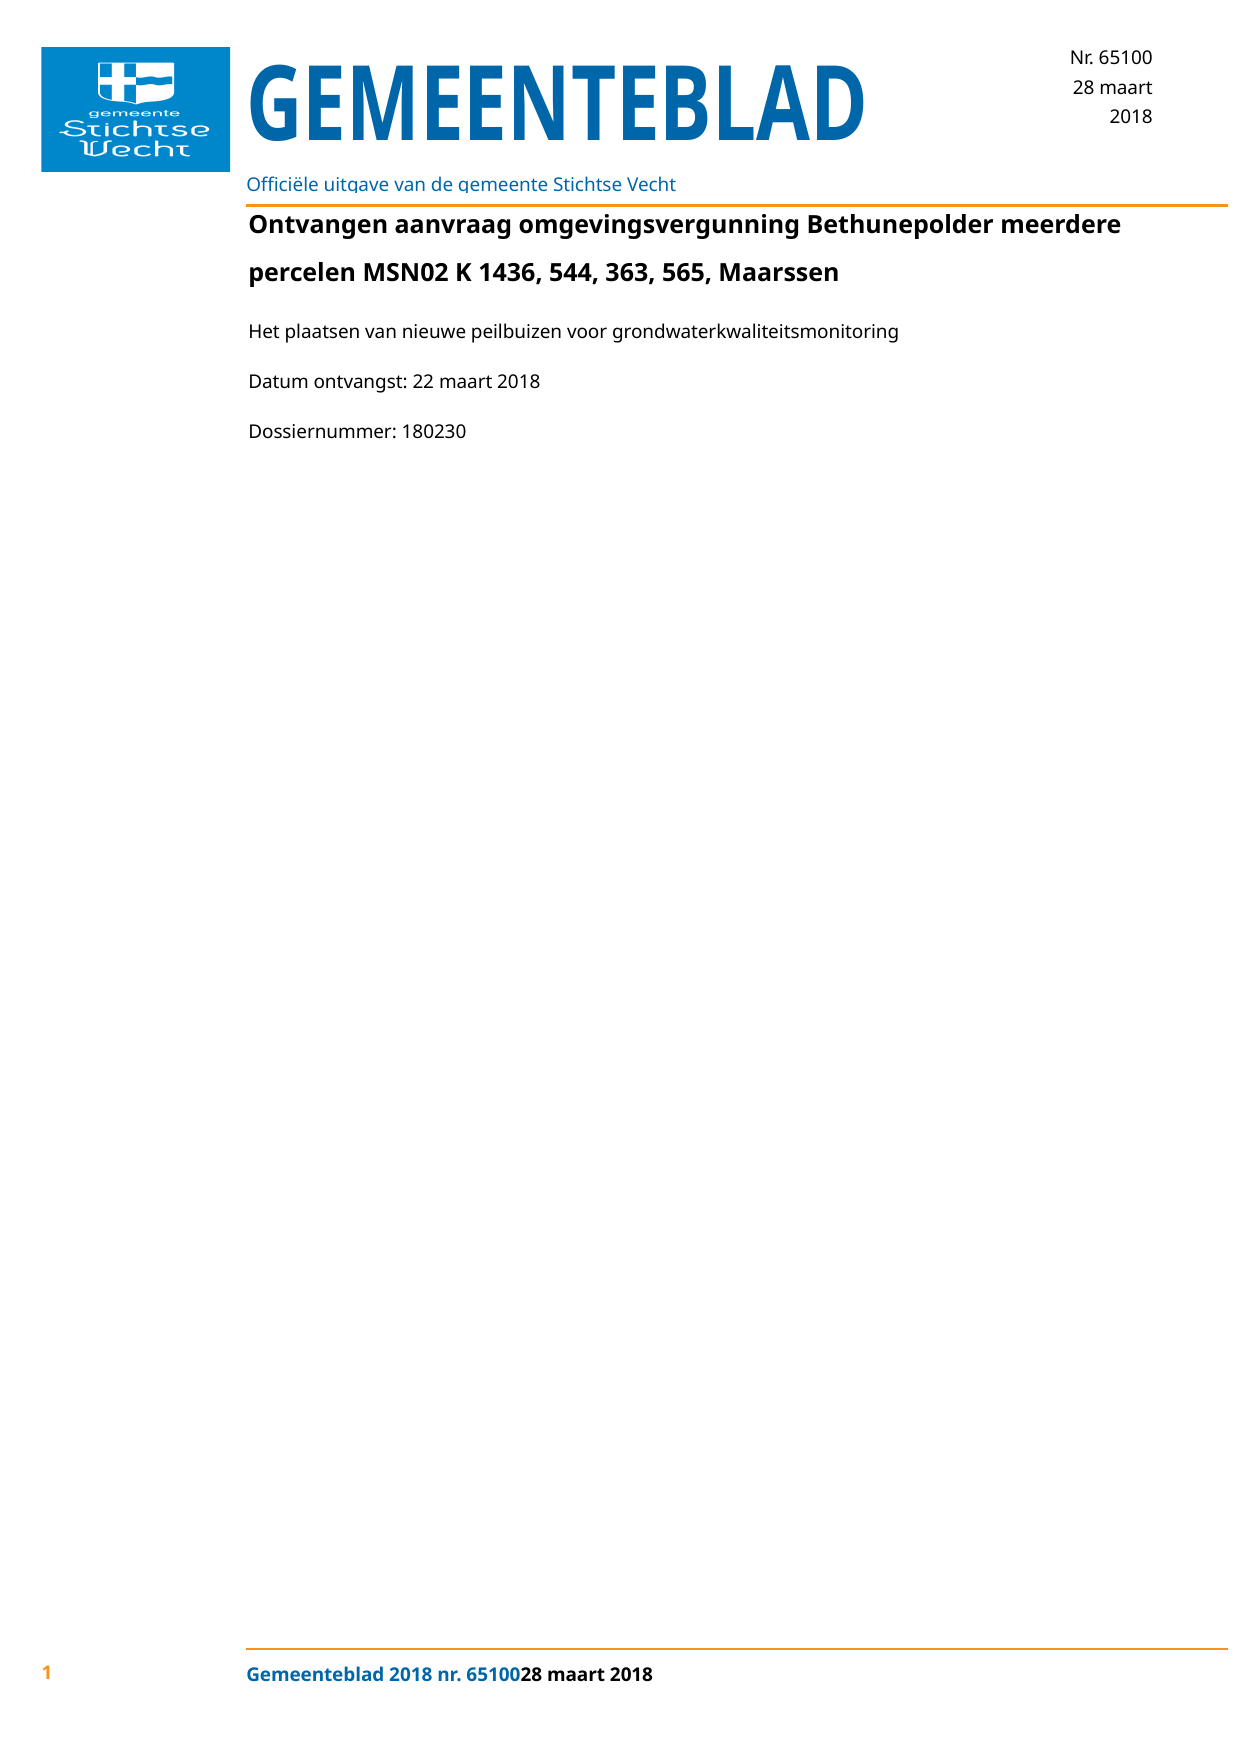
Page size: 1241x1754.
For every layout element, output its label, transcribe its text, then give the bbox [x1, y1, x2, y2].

picture [137, 63, 174, 103]
text Datum ontvangst: 22 maart 2018 [248, 368, 1152, 394]
picture [99, 63, 135, 101]
text Ontvangen aanvraag omgevingsvergunning Bethunepolder meerdere percelen MSN02 K 1436, 544, 363, 565, Maarssen [248, 207, 1152, 288]
text Dossiernummer: 180230 [248, 419, 1152, 444]
text Het plaatsen van nieuwe peilbuizen voor grondwaterkwaliteitsmonitoring [248, 318, 1152, 344]
